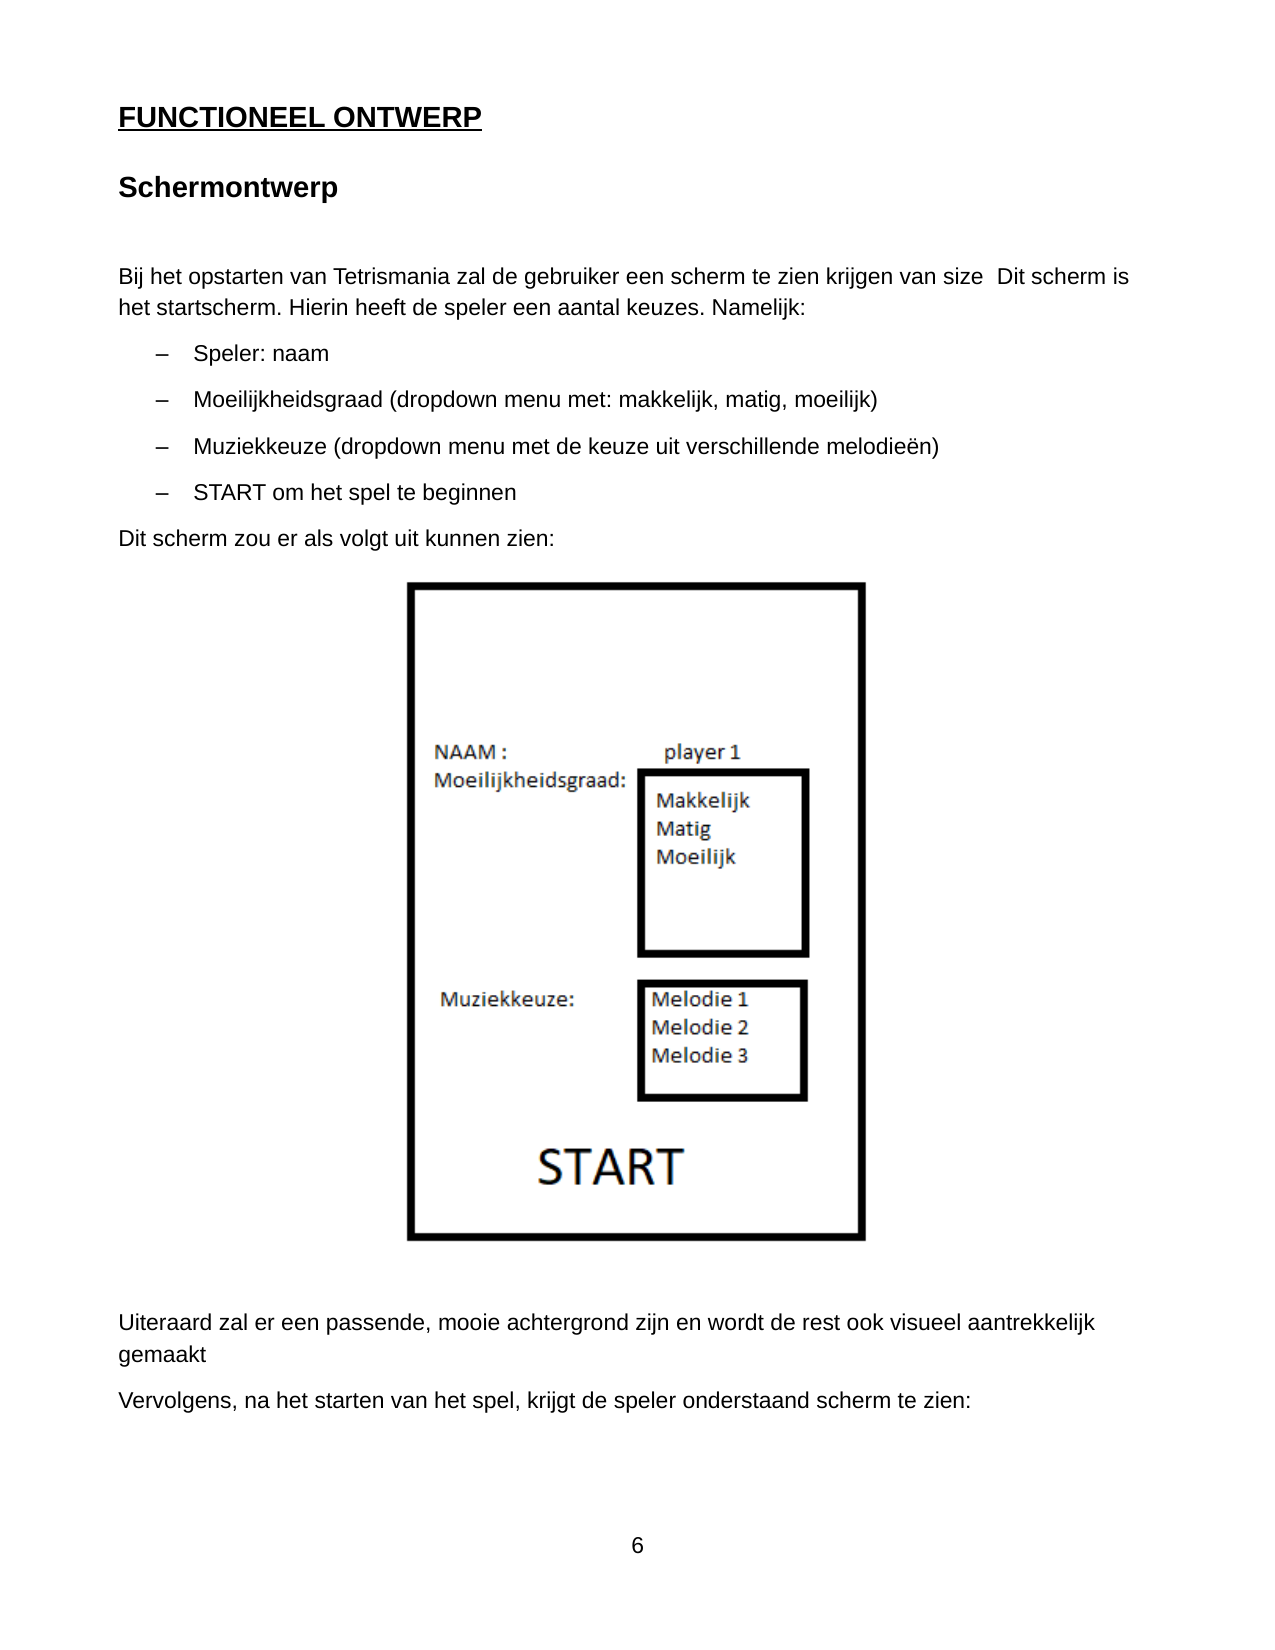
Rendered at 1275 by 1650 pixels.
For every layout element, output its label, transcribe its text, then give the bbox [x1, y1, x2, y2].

subtitle Schermontwerp [118, 171, 1157, 204]
list START om het spel te beginnen [156, 479, 1157, 505]
text Dit scherm zou er als volgt uit kunnen zien: [118, 525, 1157, 551]
text Uiteraard zal er een passende, mooie achtergrond zijn en wordt de rest ook visueel aantrekkelijk gemaakt [118, 1309, 1157, 1367]
text Vervolgens, na het starten van het spel, krijgt de speler onderstaand scherm te zien: [118, 1387, 1157, 1413]
text Bij het opstarten van Tetrismania zal de gebruiker een scherm te zien krijgen van size Dit scherm is het startscherm. Hierin heeft de speler een aantal keuzes. Namelijk: [118, 263, 1157, 321]
list Moeilijkheidsgraad (dropdown menu met: makkelijk, matig, moeilijk) [156, 386, 1157, 413]
list Speler: naam [156, 340, 1157, 367]
subtitle FUNCTIONEEL ONTWERP [118, 100, 1157, 133]
list Muziekkeuze (dropdown menu met de keuze uit verschillende melodieën) [156, 433, 1157, 459]
